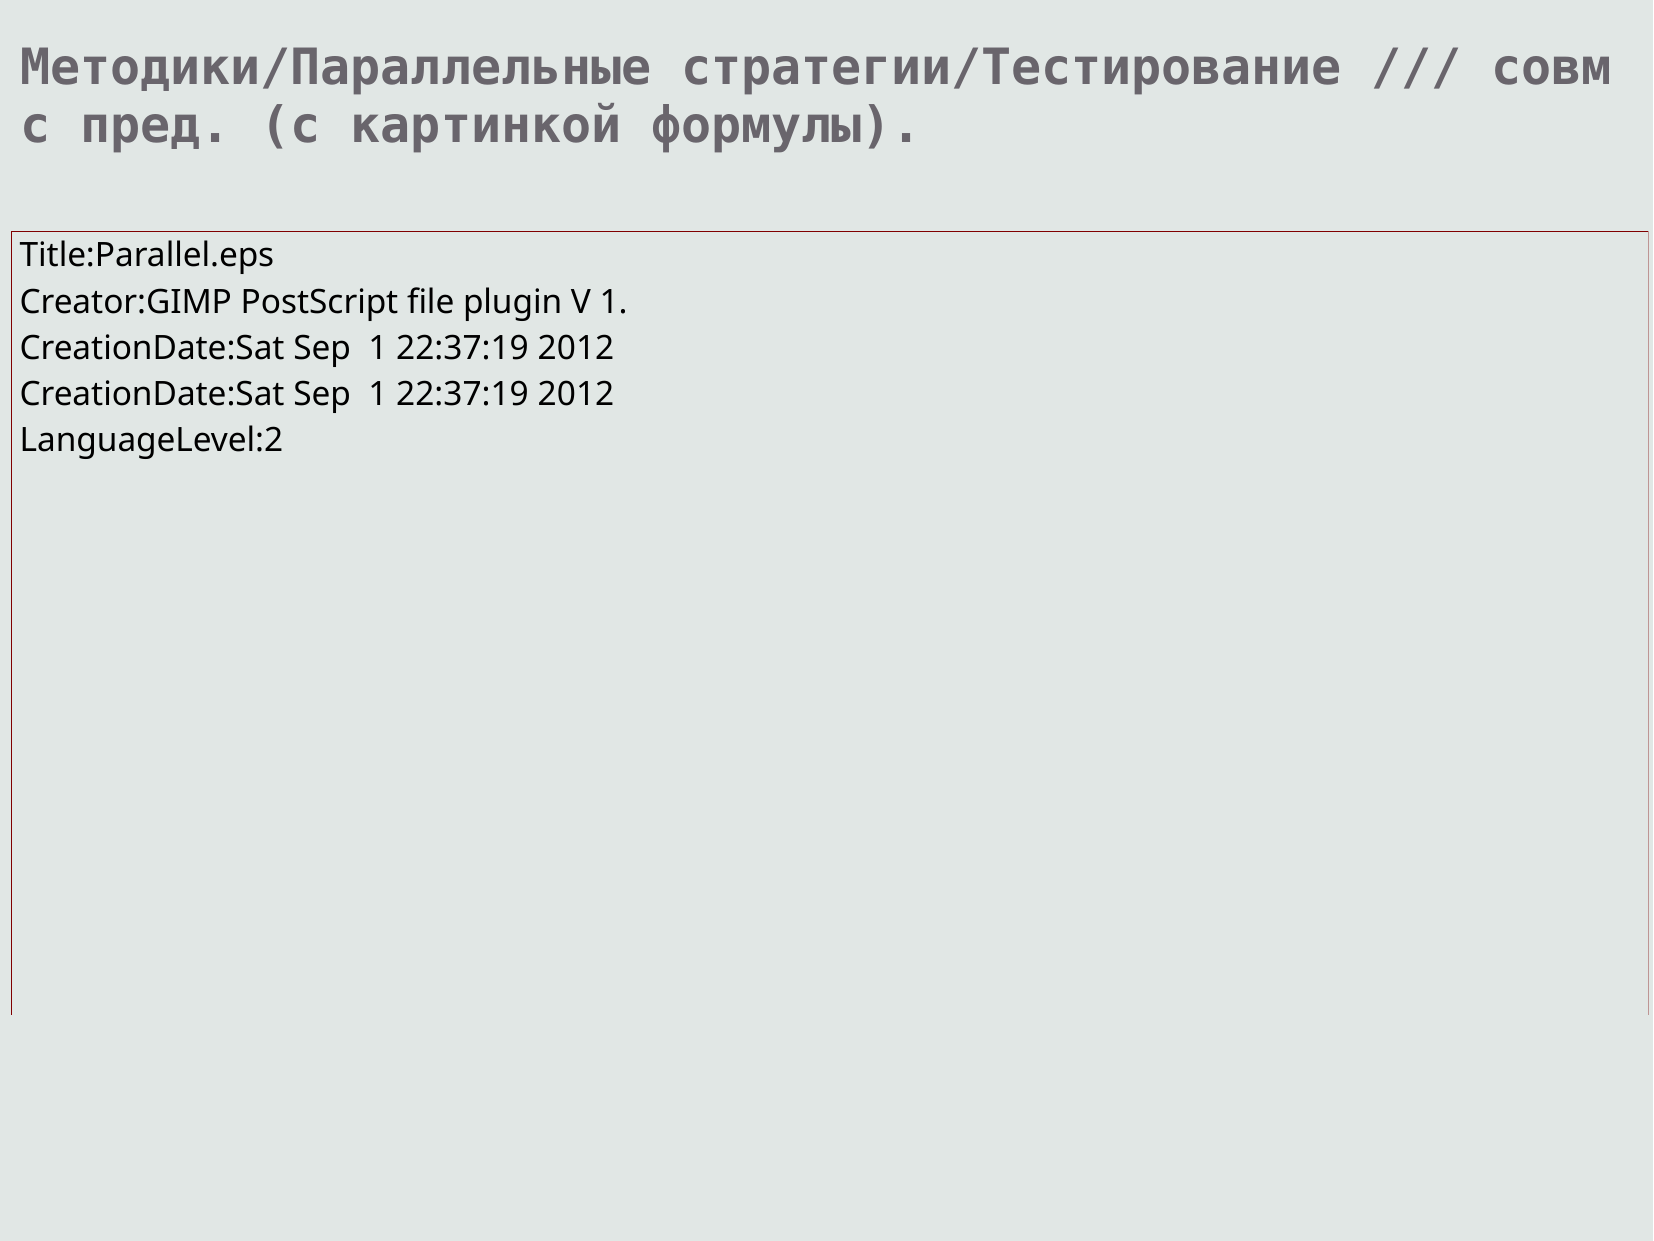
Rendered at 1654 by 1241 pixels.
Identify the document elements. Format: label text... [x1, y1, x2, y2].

picture [8, 229, 1649, 1015]
text_box Методики/Параллельные стратегии/Тестирование /// совм с пред. (с картинкой формулы). [6, 30, 1636, 162]
